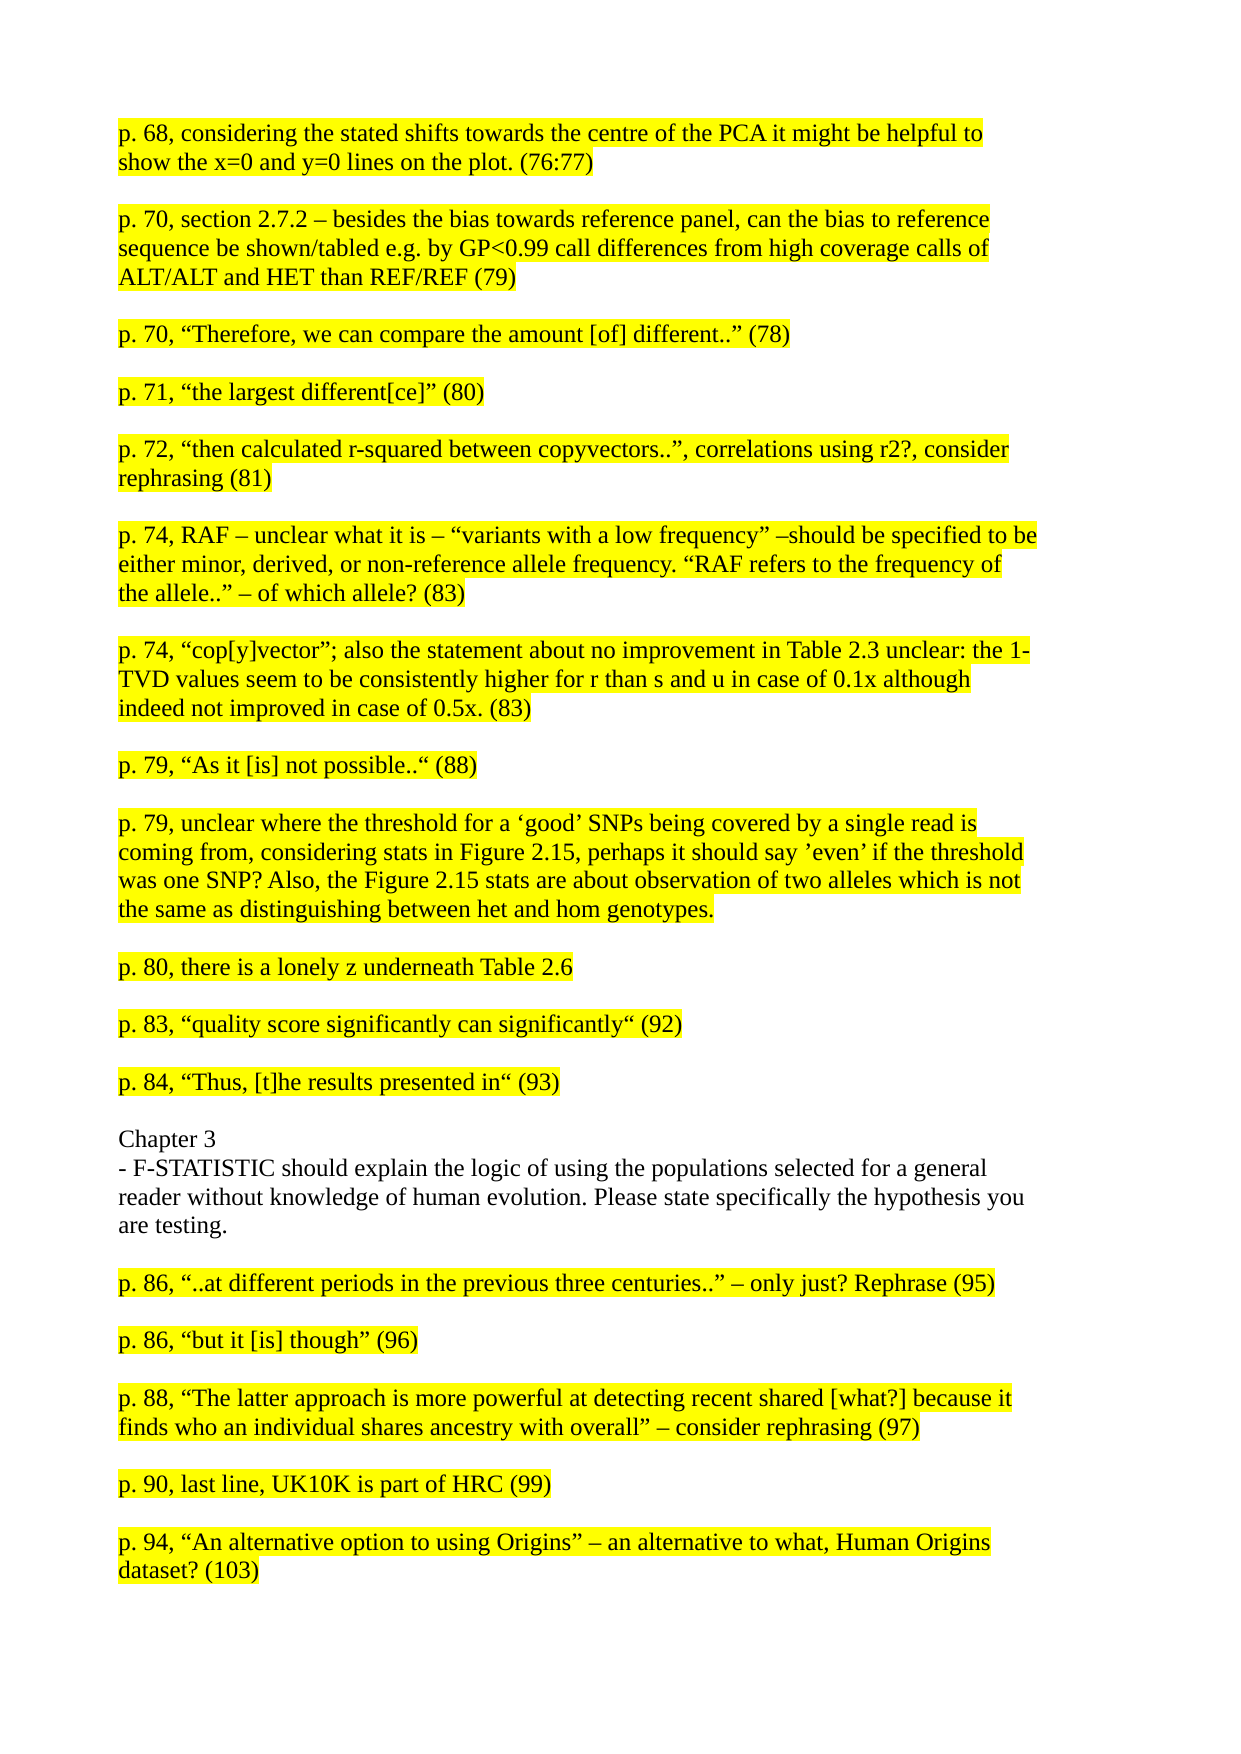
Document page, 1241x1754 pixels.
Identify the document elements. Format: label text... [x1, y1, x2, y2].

text p. 94, “An alternative option to using Origins” – an alternative to what, Human Origins [118, 1527, 1122, 1556]
text the same as distinguishing between het and hom genotypes. [118, 894, 1122, 923]
text TVD values seem to be consistently higher for r than s and u in case of 0.1x although [118, 664, 1122, 693]
text p. 79, unclear where the threshold for a ‘good’ SNPs being covered by a single read is [118, 808, 1122, 837]
text p. 72, “then calculated r-squared between copyvectors..”, correlations using r2?, consider [118, 434, 1122, 463]
text sequence be shown/tabled e.g. by GP<0.99 call differences from high coverage calls of [118, 233, 1122, 262]
text p. 83, “quality score significantly can significantly“ (92) [118, 1009, 1122, 1038]
text was one SNP? Also, the Figure 2.15 stats are about observation of two alleles which is not [118, 866, 1122, 894]
text p. 86, “..at different periods in the previous three centuries..” – only just? Rephrase (95) [118, 1268, 1122, 1297]
text finds who an individual shares ancestry with overall” – consider rephrasing (97) [118, 1412, 1122, 1441]
text indeed not improved in case of 0.5x. (83) [118, 693, 1122, 722]
text either minor, derived, or non-reference allele frequency. “RAF refers to the frequency of [118, 549, 1122, 578]
text p. 86, “but it [is] though” (96) [118, 1326, 1122, 1354]
text p. 88, “The latter approach is more powerful at detecting recent shared [what?] because it [118, 1383, 1122, 1412]
text rephrasing (81) [118, 463, 1122, 492]
text Chapter 3 [118, 1124, 1122, 1153]
text coming from, considering stats in Figure 2.15, perhaps it should say ’even’ if the threshold [118, 837, 1122, 866]
text p. 90, last line, UK10K is part of HRC (99) [118, 1469, 1122, 1498]
text p. 70, section 2.7.2 – besides the bias towards reference panel, can the bias to reference [118, 204, 1122, 233]
text are testing. [118, 1211, 1122, 1239]
text p. 68, considering the stated shifts towards the centre of the PCA it might be helpful to [118, 118, 1122, 147]
text - F-STATISTIC should explain the logic of using the populations selected for a general [118, 1153, 1122, 1182]
text p. 71, “the largest different[ce]” (80) [118, 377, 1122, 406]
text show the x=0 and y=0 lines on the plot. (76:77) [118, 147, 1122, 176]
text p. 80, there is a lonely z underneath Table 2.6 [118, 952, 1122, 981]
text the allele..” – of which allele? (83) [118, 578, 1122, 607]
text ALT/ALT and HET than REF/REF (79) [118, 262, 1122, 291]
text reader without knowledge of human evolution. Please state specifically the hypothesis you [118, 1182, 1122, 1211]
text p. 74, RAF – unclear what it is – “variants with a low frequency” –should be specified to be [118, 521, 1122, 549]
text p. 84, “Thus, [t]he results presented in“ (93) [118, 1067, 1122, 1096]
text p. 74, “cop[y]vector”; also the statement about no improvement in Table 2.3 unclear: the 1- [118, 636, 1122, 664]
text dataset? (103) [118, 1556, 1122, 1584]
text p. 79, “As it [is] not possible..“ (88) [118, 751, 1122, 779]
text p. 70, “Therefore, we can compare the amount [of] different..” (78) [118, 319, 1122, 348]
